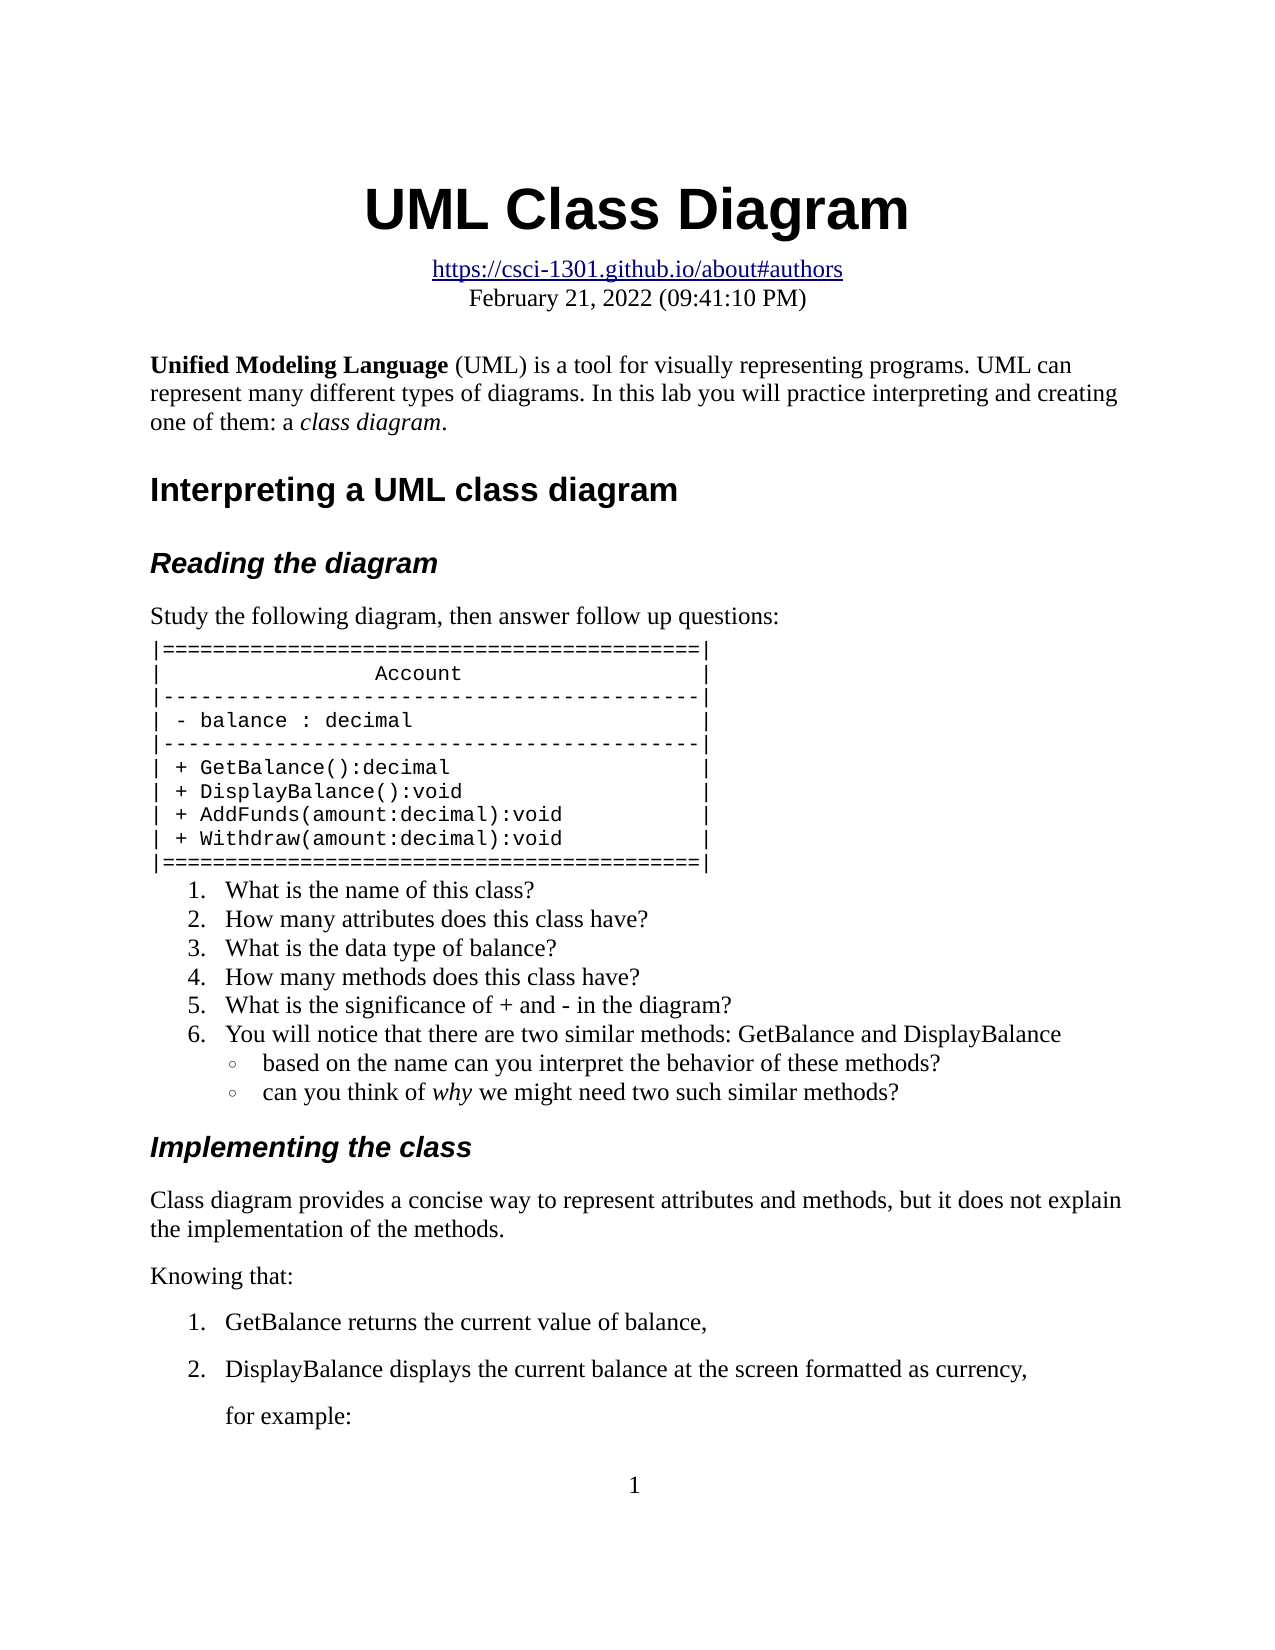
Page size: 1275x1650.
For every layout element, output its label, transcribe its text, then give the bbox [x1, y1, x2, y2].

text Knowing that: [150, 1261, 1125, 1289]
subtitle Implementing the class [150, 1130, 1125, 1164]
text | + AddFunds(amount:decimal):void | [150, 804, 1125, 828]
list What is the data type of balance? [187, 933, 1125, 962]
list for example: [187, 1401, 1125, 1429]
text | + Withdraw(amount:decimal):void | [150, 828, 1125, 852]
list How many attributes does this class have? [187, 904, 1125, 933]
subtitle Interpreting a UML class diagram [150, 470, 1125, 509]
text | + DisplayBalance():void | [150, 781, 1125, 804]
title UML Class Diagram [150, 175, 1125, 242]
text February 21, 2022 (09:41:10 PM) [150, 283, 1125, 312]
text |-------------------------------------------| [150, 686, 1125, 710]
text Study the following diagram, then answer follow up questions: [150, 601, 1125, 630]
list based on the name can you interpret the behavior of these methods? [225, 1048, 1125, 1077]
list You will notice that there are two similar methods: GetBalance and DisplayBalance [187, 1019, 1125, 1048]
text | Account | [150, 662, 1125, 686]
text |===========================================| [150, 852, 1125, 875]
text |===========================================| [150, 639, 1125, 662]
text |-------------------------------------------| [150, 733, 1125, 757]
text https://csci-1301.github.io/about#authors [150, 254, 1125, 283]
list GetBalance returns the current value of balance, [187, 1307, 1125, 1336]
subtitle Reading the diagram [150, 546, 1125, 580]
list What is the name of this class? [187, 875, 1125, 904]
list What is the significance of + and - in the diagram? [187, 990, 1125, 1019]
list DisplayBalance displays the current balance at the screen formatted as currency, [187, 1354, 1125, 1383]
list can you think of why we might need two such similar methods? [225, 1077, 1125, 1105]
text | - balance : decimal | [150, 710, 1125, 733]
text Class diagram provides a concise way to represent attributes and methods, but it does not explain the implementation of the methods. [150, 1185, 1125, 1243]
list How many methods does this class have? [187, 962, 1125, 990]
text Unified Modeling Language (UML) is a tool for visually representing programs. UML can represent many different types of diagrams. In this lab you will practice interpreting and creating one of them: a class diagram. [150, 350, 1125, 436]
text | + GetBalance():decimal | [150, 757, 1125, 781]
